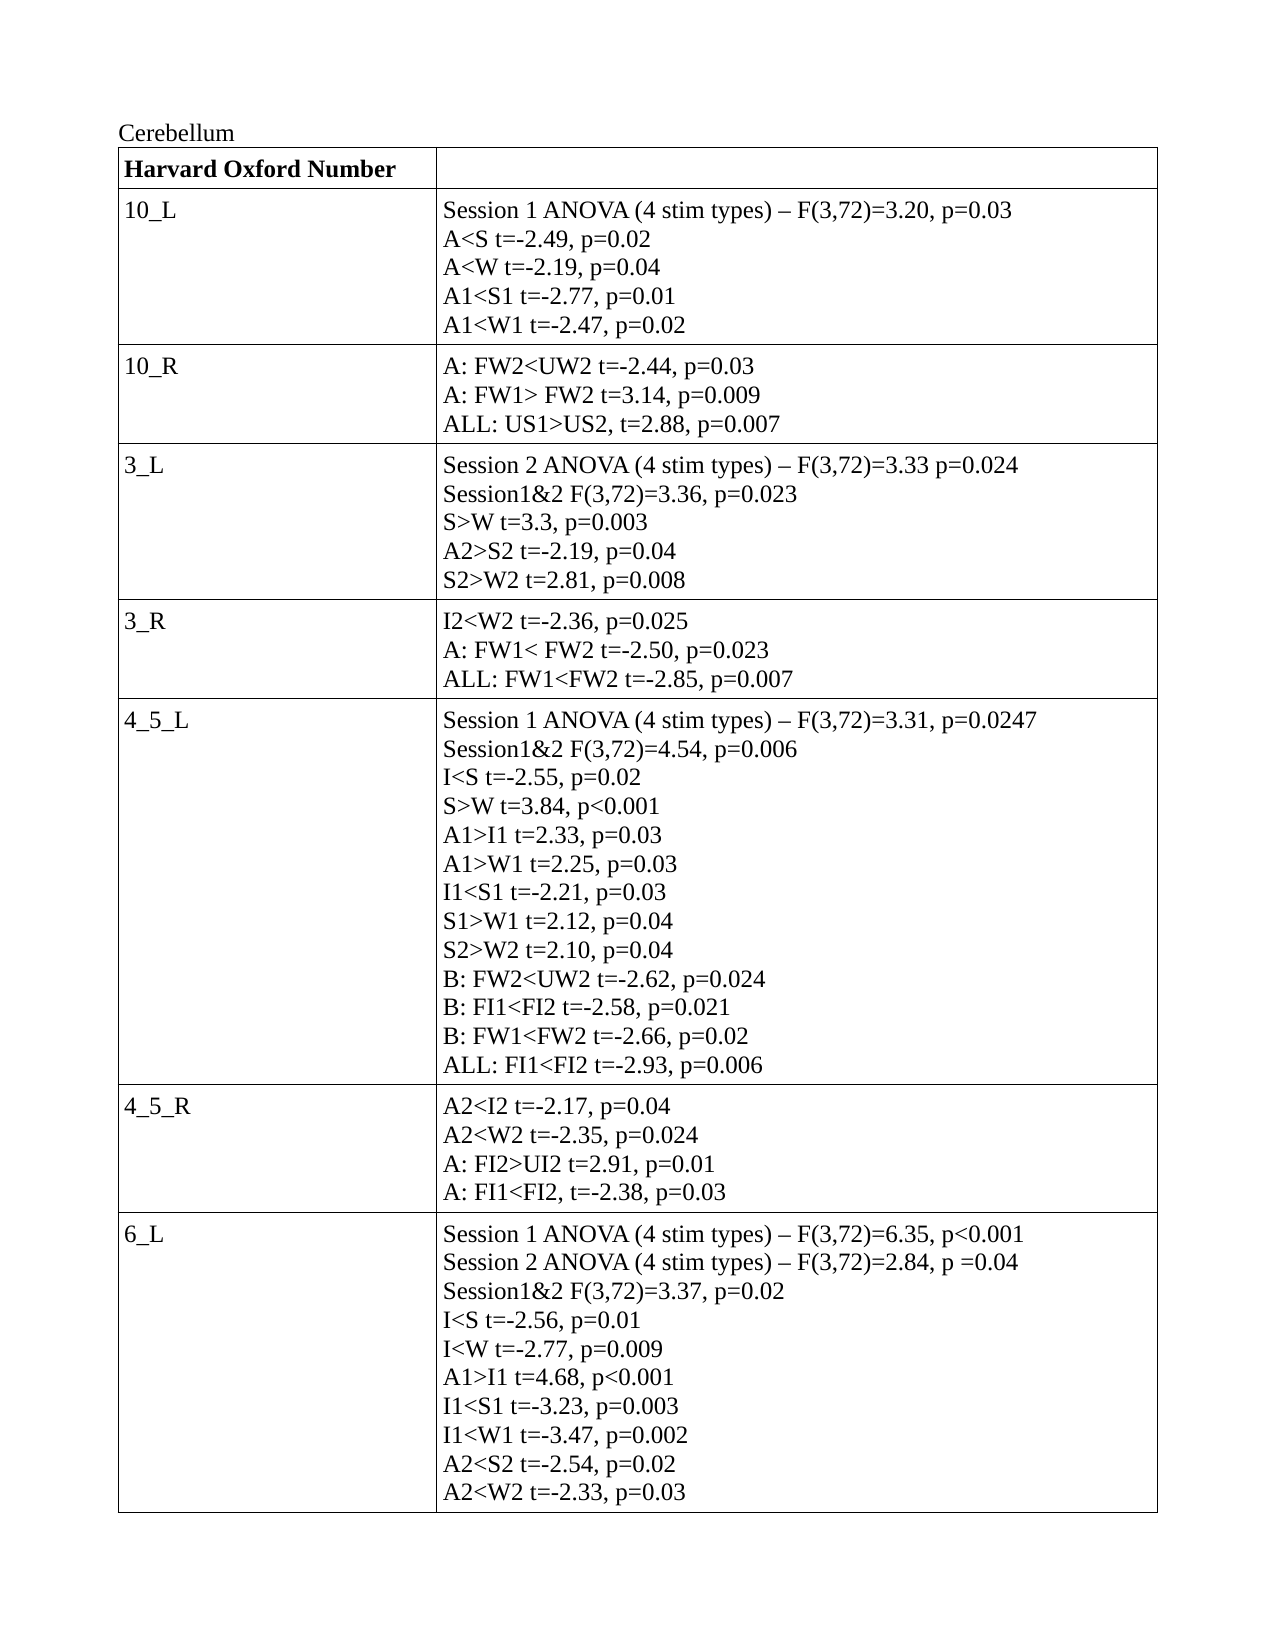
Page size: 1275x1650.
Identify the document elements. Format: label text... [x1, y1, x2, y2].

table_cell 3_R [119, 600, 436, 698]
table_cell Session 1 ANOVA (4 stim types) – F(3,72)=3.20, p=0.03 A<S t=-2.49, p=0.02 A<W t=-2.19, p=0.04 A1<S1 t=-2.77, p=0.01 A1<W1 t=-2.47, p=0.02 [437, 189, 1157, 344]
table_cell 4_5_L [119, 699, 436, 1084]
table_cell 10_L [119, 189, 436, 344]
table_cell 10_R [119, 345, 436, 443]
table_cell 3_L [119, 444, 436, 599]
table_cell 4_5_R [119, 1085, 436, 1212]
table_header [437, 148, 1157, 188]
table_cell I2<W2 t=-2.36, p=0.025 A: FW1< FW2 t=-2.50, p=0.023 ALL: FW1<FW2 t=-2.85, p=0.007 [437, 600, 1157, 698]
table_header Harvard Oxford Number [119, 148, 436, 188]
text Cerebellum [118, 118, 1157, 147]
table_cell A: FW2<UW2 t=-2.44, p=0.03 A: FW1> FW2 t=3.14, p=0.009 ALL: US1>US2, t=2.88, p=0.007 [437, 345, 1157, 443]
table_cell Session 2 ANOVA (4 stim types) – F(3,72)=3.33 p=0.024 Session1&2 F(3,72)=3.36, p=0.023 S>W t=3.3, p=0.003 A2>S2 t=-2.19, p=0.04 S2>W2 t=2.81, p=0.008 [437, 444, 1157, 599]
table_cell Session 1 ANOVA (4 stim types) – F(3,72)=6.35, p<0.001 Session 2 ANOVA (4 stim types) – F(3,72)=2.84, p =0.04 Session1&2 F(3,72)=3.37, p=0.02 I<S t=-2.56, p=0.01 I<W t=-2.77, p=0.009 A1>I1 t=4.68, p<0.001 I1<S1 t=-3.23, p=0.003 I1<W1 t=-3.47, p=0.002 A2<S2 t=-2.54, p=0.02 A2<W2 t=-2.33, p=0.03 [437, 1213, 1157, 1512]
table_cell A2<I2 t=-2.17, p=0.04 A2<W2 t=-2.35, p=0.024 A: FI2>UI2 t=2.91, p=0.01 A: FI1<FI2, t=-2.38, p=0.03 [437, 1085, 1157, 1212]
table_cell Session 1 ANOVA (4 stim types) – F(3,72)=3.31, p=0.0247 Session1&2 F(3,72)=4.54, p=0.006 I<S t=-2.55, p=0.02 S>W t=3.84, p<0.001 A1>I1 t=2.33, p=0.03 A1>W1 t=2.25, p=0.03 I1<S1 t=-2.21, p=0.03 S1>W1 t=2.12, p=0.04 S2>W2 t=2.10, p=0.04 B: FW2<UW2 t=-2.62, p=0.024 B: FI1<FI2 t=-2.58, p=0.021 B: FW1<FW2 t=-2.66, p=0.02 ALL: FI1<FI2 t=-2.93, p=0.006 [437, 699, 1157, 1084]
table_cell 6_L [119, 1213, 436, 1512]
